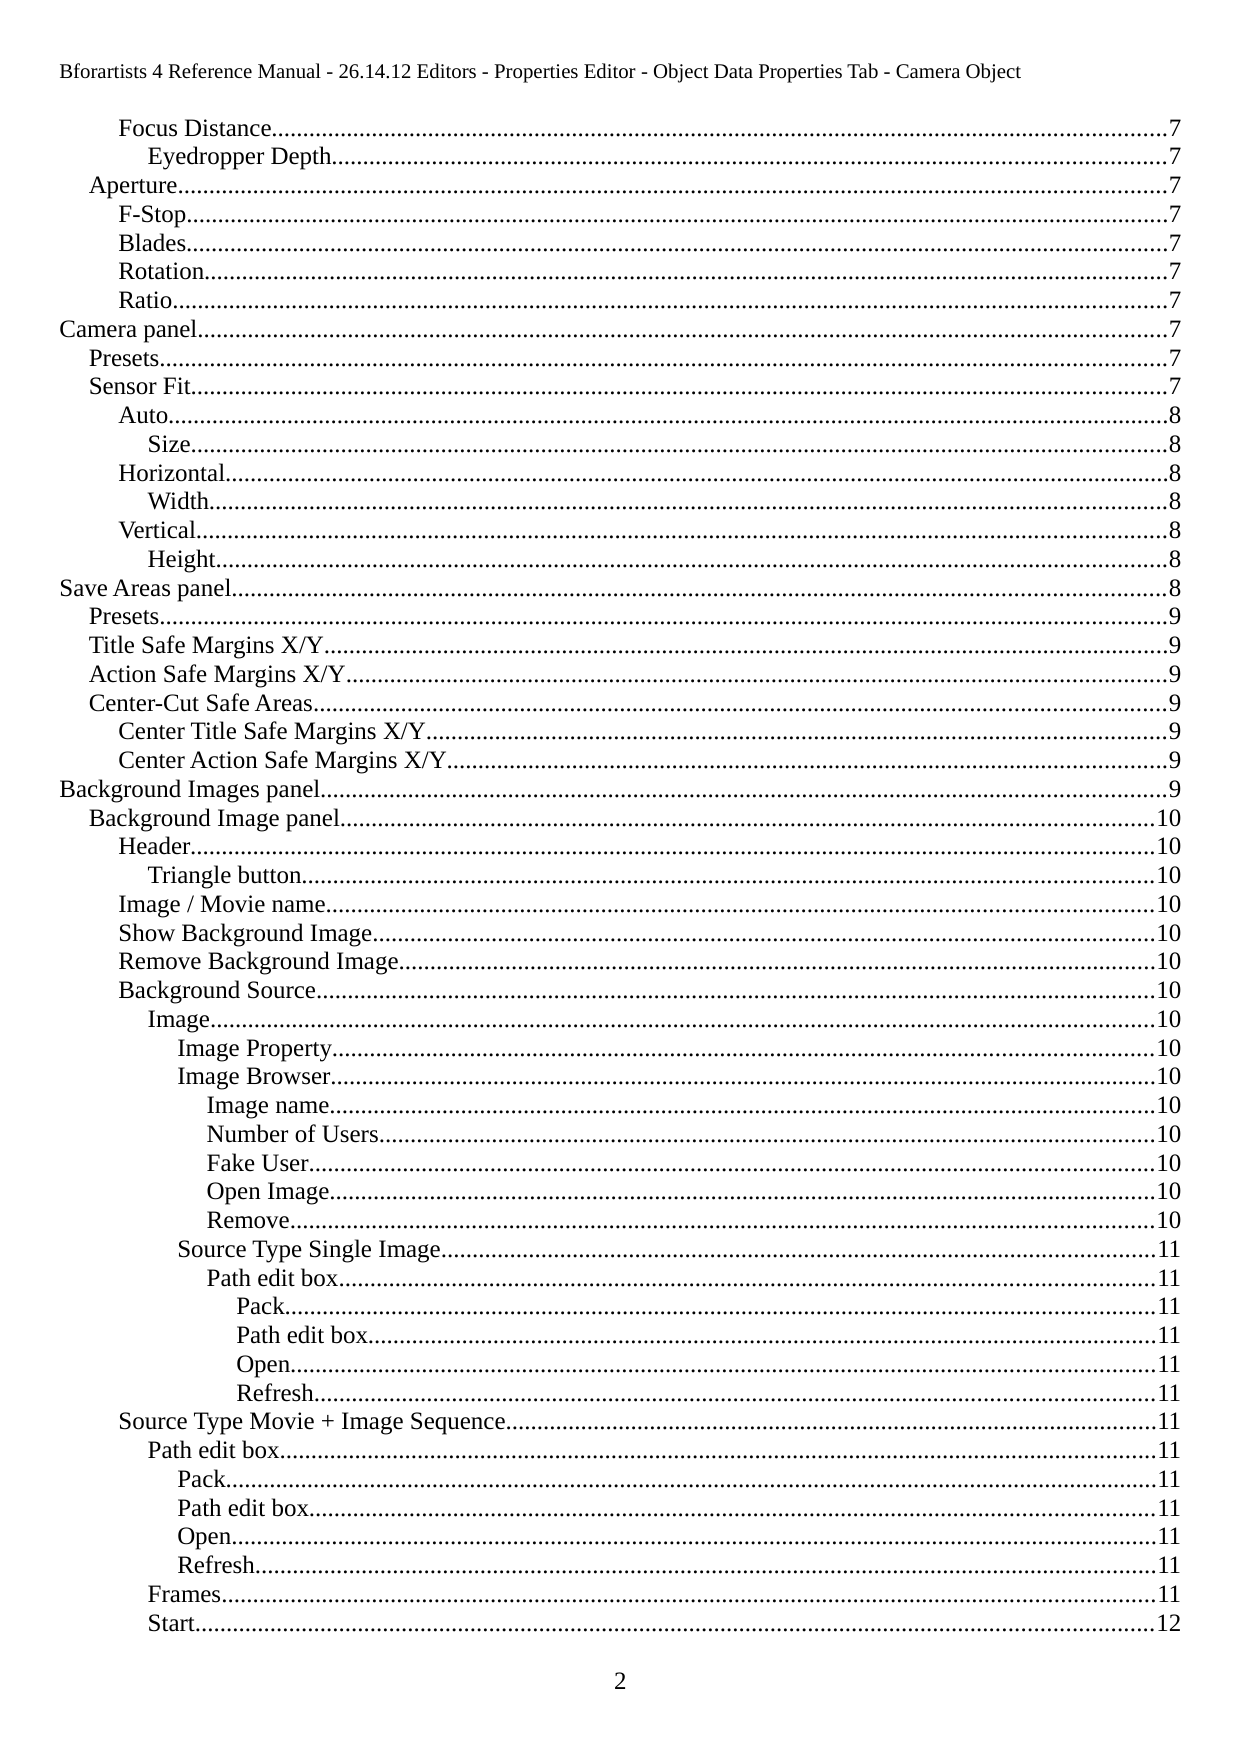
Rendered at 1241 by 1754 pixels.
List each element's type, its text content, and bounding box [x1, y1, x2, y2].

text Size 8 [147, 429, 1181, 458]
text Header 10 [118, 831, 1181, 860]
text Triangle button 10 [147, 860, 1181, 889]
text Image Browser 10 [177, 1061, 1181, 1090]
text Presets 7 [88, 343, 1181, 371]
text Background Images panel 9 [59, 774, 1181, 803]
text Path edit box 11 [147, 1435, 1181, 1464]
text Background Image panel 10 [88, 803, 1181, 831]
text Aperture 7 [88, 170, 1181, 199]
text Height 8 [147, 544, 1181, 573]
text Center-Cut Safe Areas 9 [88, 688, 1181, 716]
text Pack 11 [177, 1464, 1181, 1493]
text Image Property 10 [177, 1033, 1181, 1061]
text Refresh 11 [177, 1550, 1181, 1579]
text Frames 11 [147, 1579, 1181, 1608]
text Remove 10 [206, 1205, 1181, 1234]
text Image name 10 [206, 1090, 1181, 1119]
text Path edit box 11 [236, 1320, 1181, 1349]
text Image / Movie name 10 [118, 889, 1181, 918]
text Remove Background Image 10 [118, 946, 1181, 975]
text Start 12 [147, 1608, 1181, 1636]
text Image 10 [147, 1004, 1181, 1033]
text Number of Users 10 [206, 1119, 1181, 1148]
text Horizontal 8 [118, 458, 1181, 486]
text Title Safe Margins X/Y 9 [88, 630, 1181, 659]
text Focus Distance 7 [118, 113, 1181, 141]
text Refresh 11 [236, 1378, 1181, 1406]
text Ratio 7 [118, 285, 1181, 314]
text Center Title Safe Margins X/Y 9 [118, 716, 1181, 745]
text Open 11 [236, 1349, 1181, 1378]
text Source Type Movie + Image Sequence 11 [118, 1406, 1181, 1435]
text Camera panel 7 [59, 314, 1181, 343]
text Open Image 10 [206, 1176, 1181, 1205]
text Sensor Fit 7 [88, 371, 1181, 400]
text Action Safe Margins X/Y 9 [88, 659, 1181, 688]
text Eyedropper Depth 7 [147, 141, 1181, 170]
text Rotation 7 [118, 256, 1181, 285]
text Open 11 [177, 1521, 1181, 1550]
text Width 8 [147, 486, 1181, 515]
text Center Action Safe Margins X/Y 9 [118, 745, 1181, 774]
text Background Source 10 [118, 975, 1181, 1004]
text Pack 11 [236, 1291, 1181, 1320]
text Show Background Image 10 [118, 918, 1181, 946]
text Presets 9 [88, 601, 1181, 630]
text Fake User 10 [206, 1148, 1181, 1176]
text Save Areas panel 8 [59, 573, 1181, 601]
text Path edit box 11 [206, 1263, 1181, 1291]
text Path edit box 11 [177, 1493, 1181, 1521]
text Vertical 8 [118, 515, 1181, 544]
text F-Stop 7 [118, 199, 1181, 228]
text Source Type Single Image 11 [177, 1234, 1181, 1263]
text Blades 7 [118, 228, 1181, 256]
text Auto 8 [118, 400, 1181, 429]
